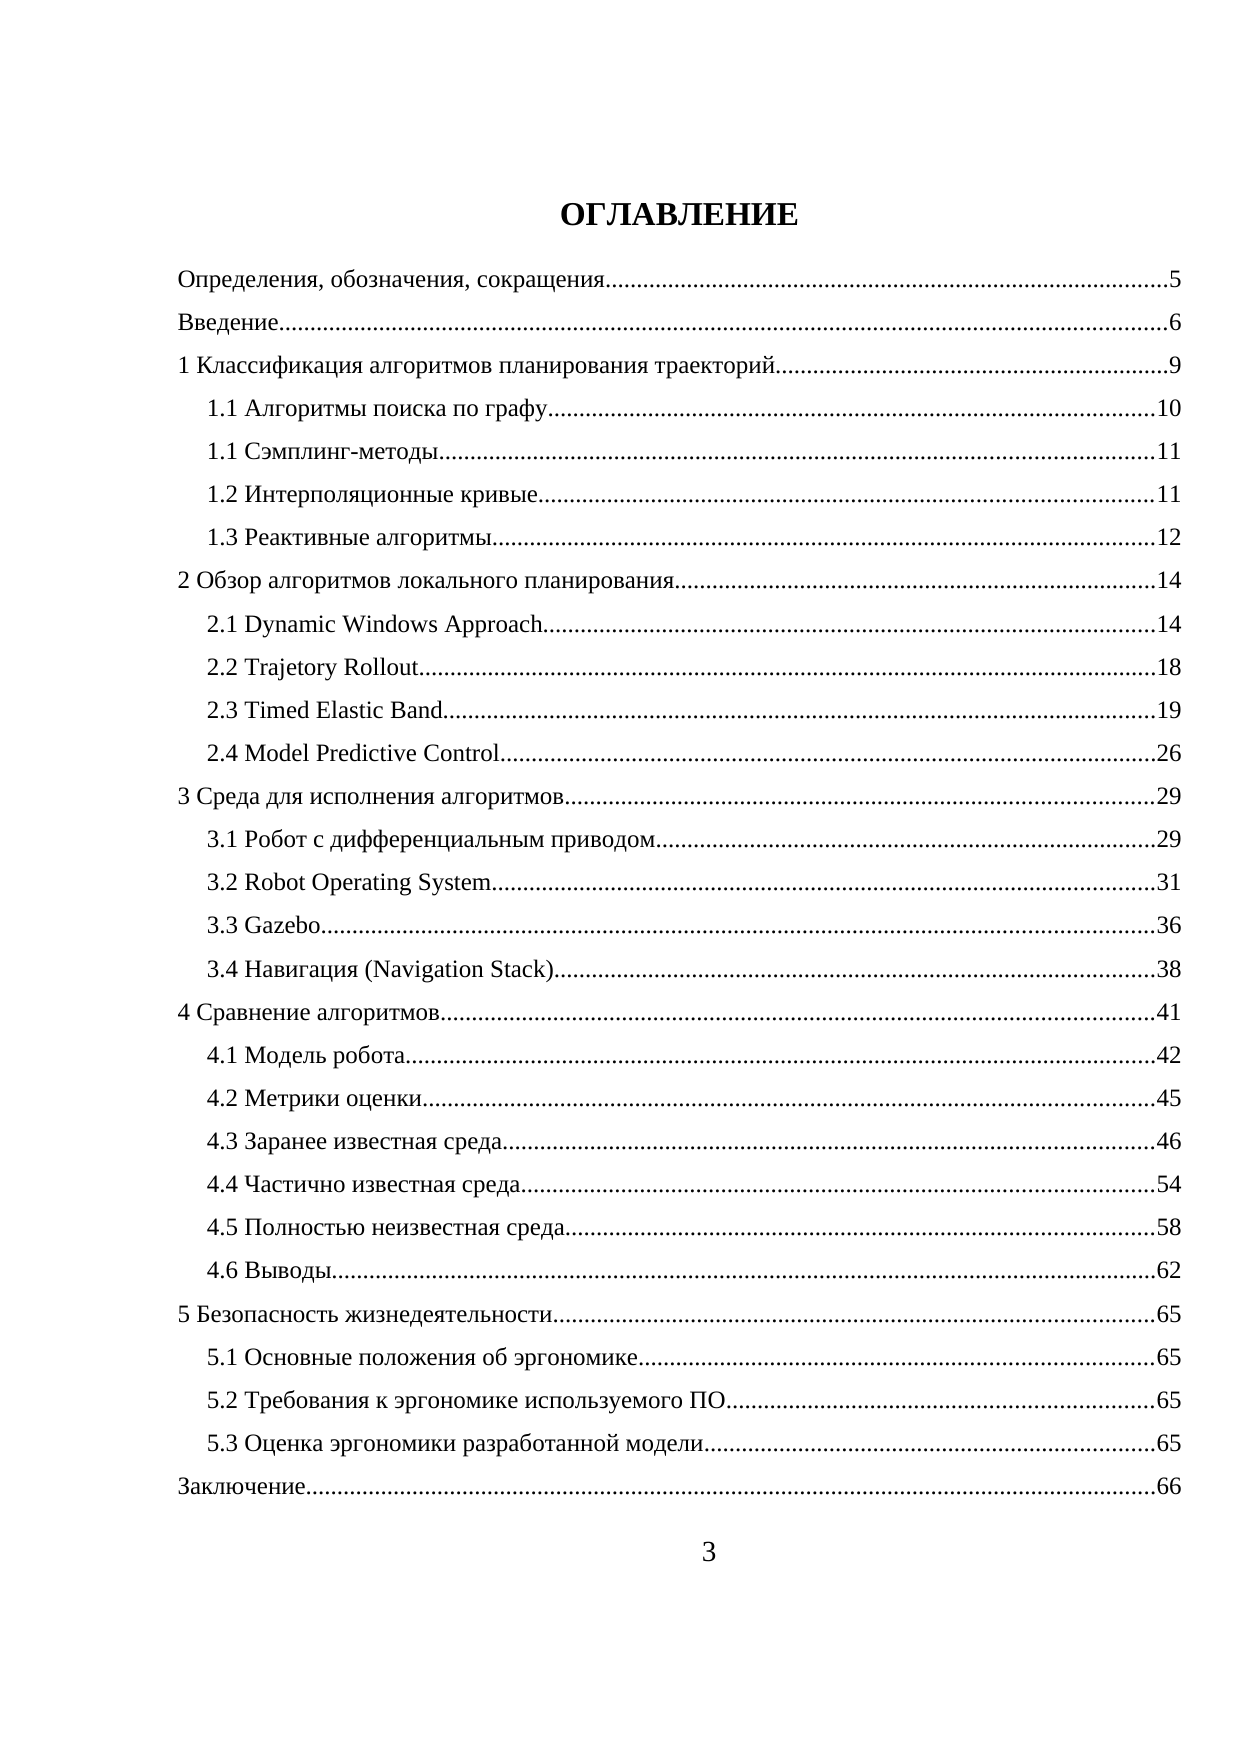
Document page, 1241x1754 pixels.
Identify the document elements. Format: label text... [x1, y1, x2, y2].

text 4.3 Заранее известная среда 46 [207, 1126, 1181, 1155]
text 1.1 Алгоритмы поиска по графу 10 [207, 393, 1181, 422]
text 4 Сравнение алгоритмов 41 [177, 997, 1181, 1026]
text 5 Безопасность жизнедеятельности 65 [177, 1299, 1181, 1327]
text 2.3 Timed Elastic Band 19 [207, 695, 1181, 724]
text 3.1 Робот с дифференциальным приводом 29 [207, 824, 1181, 853]
text 1.2 Интерполяционные кривые 11 [207, 479, 1181, 508]
text 3.2 Robot Operating System 31 [207, 867, 1181, 896]
text 2.2 Trajetory Rollout 18 [207, 652, 1181, 681]
text 3.3 Gazebo 36 [207, 911, 1181, 939]
text 1.1 Сэмплинг-методы 11 [207, 436, 1181, 465]
text 3 Среда для исполнения алгоритмов 29 [177, 781, 1181, 810]
text Определения, обозначения, сокращения 5 [177, 264, 1181, 292]
text 4.4 Частично известная среда 54 [207, 1169, 1181, 1198]
text 5.1 Основные положения об эргономике 65 [207, 1342, 1181, 1371]
text 4.1 Модель робота 42 [207, 1040, 1181, 1069]
text 1 Классификация алгоритмов планирования траекторий 9 [177, 350, 1181, 379]
subtitle Оглавление [177, 194, 1181, 232]
text 5.3 Оценка эргономики разработанной модели 65 [207, 1428, 1181, 1457]
text Заключение 66 [177, 1471, 1181, 1500]
text 2.4 Model Predictive Control 26 [207, 738, 1181, 767]
text 4.6 Выводы 62 [207, 1256, 1181, 1284]
text 3.4 Навигация (Navigation Stack) 38 [207, 954, 1181, 982]
text 2 Обзор алгоритмов локального планирования 14 [177, 566, 1181, 594]
text 2.1 Dynamic Windows Approach 14 [207, 609, 1181, 637]
text 5.2 Требования к эргономике используемого ПО 65 [207, 1385, 1181, 1414]
text 4.2 Метрики оценки 45 [207, 1083, 1181, 1112]
text 1.3 Реактивные алгоритмы 12 [207, 522, 1181, 551]
text 4.5 Полностью неизвестная среда 58 [207, 1212, 1181, 1241]
text Введение 6 [177, 307, 1181, 336]
